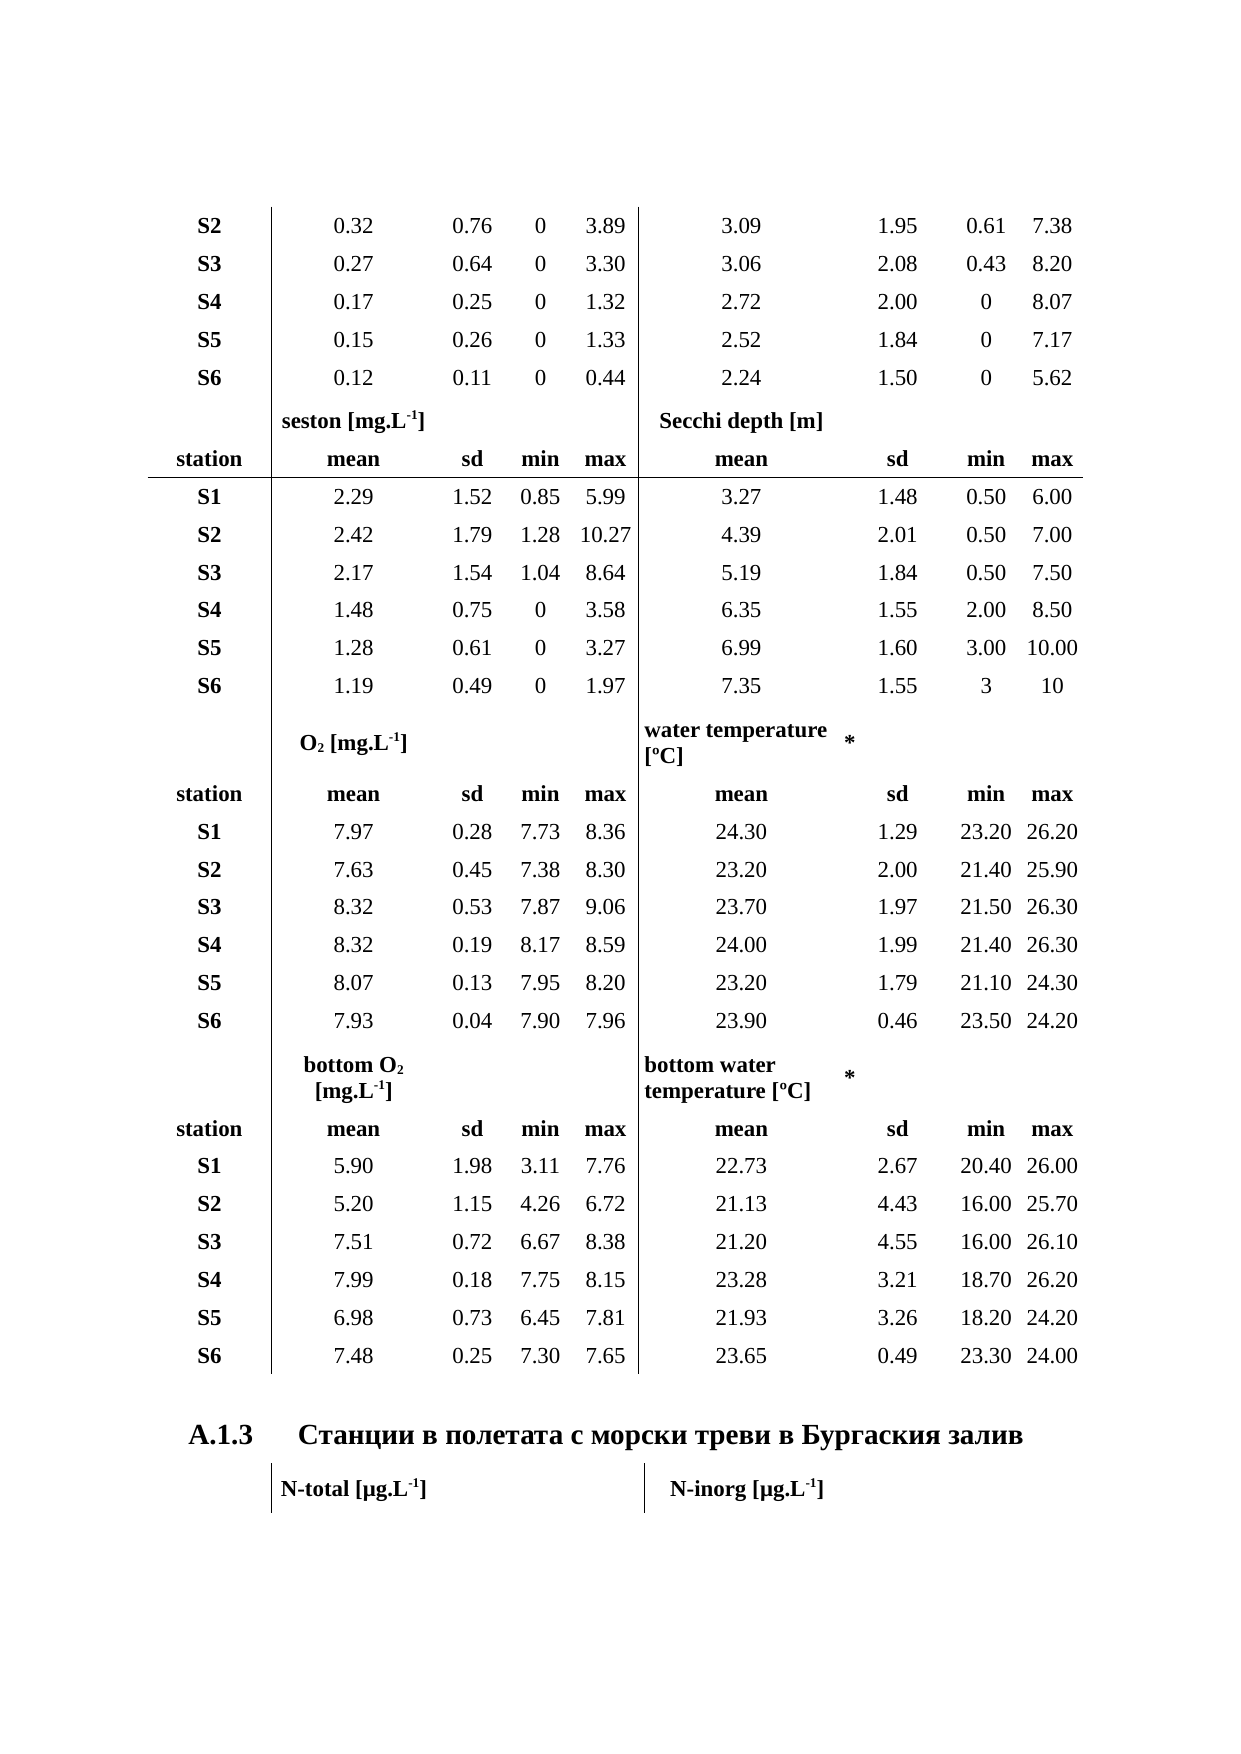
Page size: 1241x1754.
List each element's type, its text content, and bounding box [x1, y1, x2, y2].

table_cell mean [639, 1109, 844, 1147]
table_cell 1.55 [844, 591, 951, 628]
table_cell 0 [951, 282, 1021, 320]
table_cell 0.28 [436, 812, 508, 850]
table_cell 24.20 [1021, 1001, 1083, 1039]
table_cell seston [mg.L-1] [272, 402, 436, 439]
table_cell 5.62 [1021, 358, 1083, 396]
table_cell 8.20 [1021, 244, 1083, 282]
table_cell 1.98 [436, 1147, 508, 1185]
table_cell 20.40 [951, 1147, 1021, 1185]
table_cell 3.21 [844, 1260, 951, 1298]
table_cell 2.72 [639, 282, 844, 320]
table_cell 26.30 [1021, 888, 1083, 926]
table_cell 23.20 [639, 850, 844, 888]
table_cell S1 [148, 1147, 271, 1185]
table_cell bottom O2 [mg.L-1] [272, 1045, 436, 1109]
table_cell 7.93 [272, 1001, 436, 1039]
table_cell 7.48 [272, 1336, 436, 1374]
table_cell 8.07 [1021, 282, 1083, 320]
table_cell 7.87 [508, 888, 572, 926]
table_header [437, 1463, 513, 1513]
table_cell 2.24 [639, 358, 844, 396]
table_cell [1021, 396, 1083, 402]
table_cell 0.44 [572, 358, 638, 396]
table_cell 3.26 [844, 1298, 951, 1336]
table_cell 3.06 [639, 244, 844, 282]
table_cell 0.13 [436, 963, 508, 1001]
table_cell [844, 1039, 951, 1045]
table_cell [508, 402, 572, 439]
table_cell max [1021, 1109, 1083, 1147]
table_cell 24.30 [639, 812, 844, 850]
table_cell 1.50 [844, 358, 951, 396]
table_cell sd [436, 774, 508, 812]
table_cell 1.33 [572, 320, 638, 358]
table_cell 1.15 [436, 1185, 508, 1222]
table_cell 0.49 [436, 666, 508, 704]
table_cell 8.64 [572, 553, 638, 591]
table_cell 2.01 [844, 515, 951, 553]
table_cell 5.20 [272, 1185, 436, 1222]
table_cell 7.35 [639, 666, 844, 704]
table_cell S6 [148, 666, 271, 704]
table_cell 0.32 [272, 207, 436, 244]
table_cell 21.40 [951, 850, 1021, 888]
table_cell 10 [1021, 666, 1083, 704]
table_cell S3 [148, 888, 271, 926]
table_cell 8.59 [572, 926, 638, 963]
table_cell 6.67 [508, 1223, 572, 1260]
table_cell 0 [508, 320, 572, 358]
table_cell 5.19 [639, 553, 844, 591]
table_cell 7.17 [1021, 320, 1083, 358]
table_cell 26.20 [1021, 812, 1083, 850]
table_cell [639, 396, 844, 402]
table_header N-inorg [μg.L-1] [645, 1463, 850, 1513]
table_cell 18.70 [951, 1260, 1021, 1298]
table_cell [148, 1045, 271, 1109]
table_cell S2 [148, 850, 271, 888]
table_cell [148, 710, 271, 774]
table_cell 0.64 [436, 244, 508, 282]
table_cell 7.95 [508, 963, 572, 1001]
table_cell [148, 396, 271, 402]
table_cell [951, 1045, 1021, 1109]
table_cell 7.63 [272, 850, 436, 888]
table_cell [572, 396, 638, 402]
table_cell 1.60 [844, 629, 951, 666]
table_cell 0 [951, 358, 1021, 396]
table_cell [508, 396, 572, 402]
table_cell 23.70 [639, 888, 844, 926]
table_cell sd [436, 1109, 508, 1147]
table_cell 2.00 [844, 850, 951, 888]
table_cell [844, 704, 951, 710]
table_cell 0 [508, 591, 572, 628]
table_cell Secchi depth [m] [639, 402, 844, 439]
table_cell min [951, 1109, 1021, 1147]
table_cell 6.72 [572, 1185, 638, 1222]
table_cell S3 [148, 244, 271, 282]
table_cell 0.46 [844, 1001, 951, 1039]
table_cell 8.15 [572, 1260, 638, 1298]
table_cell 0.45 [436, 850, 508, 888]
table_header [944, 1463, 1017, 1513]
table_cell 1.48 [272, 591, 436, 628]
table_cell 21.20 [639, 1223, 844, 1260]
table_cell 0.43 [951, 244, 1021, 282]
table_cell 1.28 [272, 629, 436, 666]
table_cell 0.50 [951, 515, 1021, 553]
table_cell 26.00 [1021, 1147, 1083, 1185]
table_cell 2.52 [639, 320, 844, 358]
table_cell [436, 710, 508, 774]
table_cell 1.84 [844, 553, 951, 591]
table_cell S4 [148, 282, 271, 320]
table_cell 4.55 [844, 1223, 951, 1260]
table_cell 0.27 [272, 244, 436, 282]
table_cell 0 [508, 629, 572, 666]
table_cell [572, 704, 638, 710]
table_cell [1021, 1045, 1083, 1109]
table_cell mean [639, 774, 844, 812]
table_cell [951, 396, 1021, 402]
table_cell 0.53 [436, 888, 508, 926]
table_cell [272, 704, 436, 710]
table_cell 0 [951, 320, 1021, 358]
table_cell 4.43 [844, 1185, 951, 1222]
table_cell 0 [508, 282, 572, 320]
table_cell S4 [148, 926, 271, 963]
table_cell 24.20 [1021, 1298, 1083, 1336]
table_cell 2.67 [844, 1147, 951, 1185]
table_cell 6.98 [272, 1298, 436, 1336]
table_cell [639, 704, 844, 710]
table_cell 1.48 [844, 478, 951, 515]
table_cell max [572, 439, 638, 477]
table_cell bottom water temperature [ºC] [639, 1045, 844, 1109]
table_cell [844, 402, 951, 439]
table_cell 21.93 [639, 1298, 844, 1336]
table_cell 0.26 [436, 320, 508, 358]
table_cell 0.75 [436, 591, 508, 628]
table_cell * [844, 1045, 951, 1109]
table_cell 6.45 [508, 1298, 572, 1336]
table_cell 7.51 [272, 1223, 436, 1260]
table_cell 0 [508, 666, 572, 704]
table_cell S5 [148, 320, 271, 358]
table_cell 5.99 [572, 478, 638, 515]
table_cell 8.32 [272, 888, 436, 926]
table_cell 25.90 [1021, 850, 1083, 888]
table_cell 2.17 [272, 553, 436, 591]
table_cell 0.61 [436, 629, 508, 666]
table_cell 6.99 [639, 629, 844, 666]
table_cell 1.99 [844, 926, 951, 963]
table_cell [272, 1039, 436, 1045]
table_cell 23.20 [639, 963, 844, 1001]
table_cell 1.54 [436, 553, 508, 591]
table_cell 8.07 [272, 963, 436, 1001]
table_cell 1.79 [844, 963, 951, 1001]
table_header [580, 1463, 644, 1513]
table_cell 21.10 [951, 963, 1021, 1001]
table_cell 7.96 [572, 1001, 638, 1039]
table_cell [508, 710, 572, 774]
table_cell [1021, 1039, 1083, 1045]
table_cell 8.30 [572, 850, 638, 888]
table_cell 1.52 [436, 478, 508, 515]
table_cell [436, 1039, 508, 1045]
table_cell 8.17 [508, 926, 572, 963]
table_cell max [572, 774, 638, 812]
table_cell max [1021, 439, 1083, 477]
table_cell 1.95 [844, 207, 951, 244]
table_cell [951, 710, 1021, 774]
table_cell O2 [mg.L-1] [272, 710, 436, 774]
table_cell 26.10 [1021, 1223, 1083, 1260]
table_cell 8.36 [572, 812, 638, 850]
table_cell [572, 1045, 638, 1109]
table_cell [572, 402, 638, 439]
table_cell 8.20 [572, 963, 638, 1001]
table_cell [1021, 402, 1083, 439]
table_cell station [148, 439, 271, 477]
table_cell 26.20 [1021, 1260, 1083, 1298]
table_cell [148, 704, 271, 710]
table_cell 0 [508, 244, 572, 282]
table_header [148, 1463, 271, 1513]
table_cell 1.04 [508, 553, 572, 591]
table_cell 3.00 [951, 629, 1021, 666]
table_cell 8.38 [572, 1223, 638, 1260]
table_cell sd [436, 439, 508, 477]
table_cell [951, 402, 1021, 439]
table_cell 0.61 [951, 207, 1021, 244]
table_cell [148, 402, 271, 439]
table_cell 22.73 [639, 1147, 844, 1185]
table_cell 18.20 [951, 1298, 1021, 1336]
table_cell 24.00 [1021, 1336, 1083, 1374]
table_cell [436, 704, 508, 710]
table_cell [844, 396, 951, 402]
table_cell 1.97 [844, 888, 951, 926]
table_cell 7.90 [508, 1001, 572, 1039]
table_cell 8.32 [272, 926, 436, 963]
table_cell S4 [148, 1260, 271, 1298]
table_cell sd [844, 439, 951, 477]
table_cell [436, 396, 508, 402]
table_header N-total [μg.L-1] [272, 1463, 437, 1513]
table_cell [272, 396, 436, 402]
table_cell 7.50 [1021, 553, 1083, 591]
table_cell S6 [148, 1336, 271, 1374]
table_cell station [148, 774, 271, 812]
table_cell 3.09 [639, 207, 844, 244]
table_cell S6 [148, 358, 271, 396]
table_cell 0.15 [272, 320, 436, 358]
table_cell [951, 704, 1021, 710]
table_cell 7.38 [1021, 207, 1083, 244]
table_cell water temperature [ºC] [639, 710, 844, 774]
table_cell S2 [148, 207, 271, 244]
table_cell 1.19 [272, 666, 436, 704]
table_cell 3.89 [572, 207, 638, 244]
table_cell 3 [951, 666, 1021, 704]
table_cell S4 [148, 591, 271, 628]
table_cell 10.00 [1021, 629, 1083, 666]
table_cell 2.00 [951, 591, 1021, 628]
table_cell [639, 1039, 844, 1045]
table_cell 1.55 [844, 666, 951, 704]
table_cell S6 [148, 1001, 271, 1039]
table_header [1017, 1463, 1083, 1513]
table_cell 6.00 [1021, 478, 1083, 515]
table_cell 1.97 [572, 666, 638, 704]
table_cell 24.30 [1021, 963, 1083, 1001]
table_cell * [844, 710, 951, 774]
table_cell 3.27 [572, 629, 638, 666]
table_cell [1021, 710, 1083, 774]
table_cell 21.13 [639, 1185, 844, 1222]
table_cell S3 [148, 553, 271, 591]
table_cell [951, 1039, 1021, 1045]
table_cell 2.08 [844, 244, 951, 282]
table_cell S2 [148, 1185, 271, 1222]
table_cell 25.70 [1021, 1185, 1083, 1222]
table_cell 3.58 [572, 591, 638, 628]
table_header [514, 1463, 579, 1513]
table_cell 23.90 [639, 1001, 844, 1039]
table_cell 21.40 [951, 926, 1021, 963]
table_cell 3.30 [572, 244, 638, 282]
table_cell 16.00 [951, 1185, 1021, 1222]
table_cell min [951, 439, 1021, 477]
table_cell sd [844, 774, 951, 812]
table_cell [508, 704, 572, 710]
table_cell S2 [148, 515, 271, 553]
table_cell 10.27 [572, 515, 638, 553]
table_cell 1.29 [844, 812, 951, 850]
table_cell 0.50 [951, 478, 1021, 515]
table_cell [1021, 704, 1083, 710]
table_cell 0.17 [272, 282, 436, 320]
table_cell 23.20 [951, 812, 1021, 850]
table_cell 7.30 [508, 1336, 572, 1374]
table_cell 21.50 [951, 888, 1021, 926]
table_cell min [508, 1109, 572, 1147]
table_cell 0 [508, 207, 572, 244]
table_cell max [1021, 774, 1083, 812]
table_cell 23.28 [639, 1260, 844, 1298]
table_cell 7.97 [272, 812, 436, 850]
table_cell S5 [148, 629, 271, 666]
table_cell [572, 1039, 638, 1045]
table_cell 8.50 [1021, 591, 1083, 628]
table_cell 7.73 [508, 812, 572, 850]
table_cell min [508, 439, 572, 477]
table_cell 0.85 [508, 478, 572, 515]
table_cell [508, 1045, 572, 1109]
table_cell 1.79 [436, 515, 508, 553]
table_cell 7.38 [508, 850, 572, 888]
table_cell 6.35 [639, 591, 844, 628]
table_cell min [951, 774, 1021, 812]
table_cell 1.32 [572, 282, 638, 320]
subtitle Станции в полетата с морски треви в Бургаския залив [260, 1417, 1093, 1451]
table_cell 9.06 [572, 888, 638, 926]
table_cell station [148, 1109, 271, 1147]
table_header [850, 1463, 944, 1513]
table_cell sd [844, 1109, 951, 1147]
table_cell 1.28 [508, 515, 572, 553]
table_cell 7.99 [272, 1260, 436, 1298]
table_cell 3.11 [508, 1147, 572, 1185]
table_cell [436, 402, 508, 439]
table_cell mean [639, 439, 844, 477]
table_cell 7.65 [572, 1336, 638, 1374]
table_cell [436, 1045, 508, 1109]
table_cell 2.00 [844, 282, 951, 320]
table_cell 23.30 [951, 1336, 1021, 1374]
table_cell 0.12 [272, 358, 436, 396]
table_cell 7.00 [1021, 515, 1083, 553]
table_cell S1 [148, 478, 271, 515]
table_cell 0.72 [436, 1223, 508, 1260]
table_cell mean [272, 439, 436, 477]
table_cell max [572, 1109, 638, 1147]
table_cell S3 [148, 1223, 271, 1260]
table_cell 23.50 [951, 1001, 1021, 1039]
table_cell 16.00 [951, 1223, 1021, 1260]
table_cell [508, 1039, 572, 1045]
table_cell 5.90 [272, 1147, 436, 1185]
table_cell 0.11 [436, 358, 508, 396]
table_cell [572, 710, 638, 774]
table_cell 4.26 [508, 1185, 572, 1222]
table_cell 7.81 [572, 1298, 638, 1336]
table_cell 0.25 [436, 1336, 508, 1374]
table_cell 0.76 [436, 207, 508, 244]
table_cell 24.00 [639, 926, 844, 963]
table_cell 1.84 [844, 320, 951, 358]
table_cell 7.76 [572, 1147, 638, 1185]
table_cell 7.75 [508, 1260, 572, 1298]
table_cell 4.39 [639, 515, 844, 553]
table_cell S5 [148, 963, 271, 1001]
table_cell min [508, 774, 572, 812]
table_cell 2.42 [272, 515, 436, 553]
table_cell 0.19 [436, 926, 508, 963]
table_cell 0.50 [951, 553, 1021, 591]
table_cell 0.25 [436, 282, 508, 320]
table_cell 0.18 [436, 1260, 508, 1298]
table_cell 26.30 [1021, 926, 1083, 963]
table_cell 0.49 [844, 1336, 951, 1374]
table_cell S1 [148, 812, 271, 850]
table_cell 0 [508, 358, 572, 396]
table_cell 0.73 [436, 1298, 508, 1336]
table_cell S5 [148, 1298, 271, 1336]
table_cell 3.27 [639, 478, 844, 515]
table_cell [148, 1039, 271, 1045]
table_cell 0.04 [436, 1001, 508, 1039]
table_cell 2.29 [272, 478, 436, 515]
table_cell mean [272, 774, 436, 812]
table_cell 23.65 [639, 1336, 844, 1374]
table_cell mean [272, 1109, 436, 1147]
